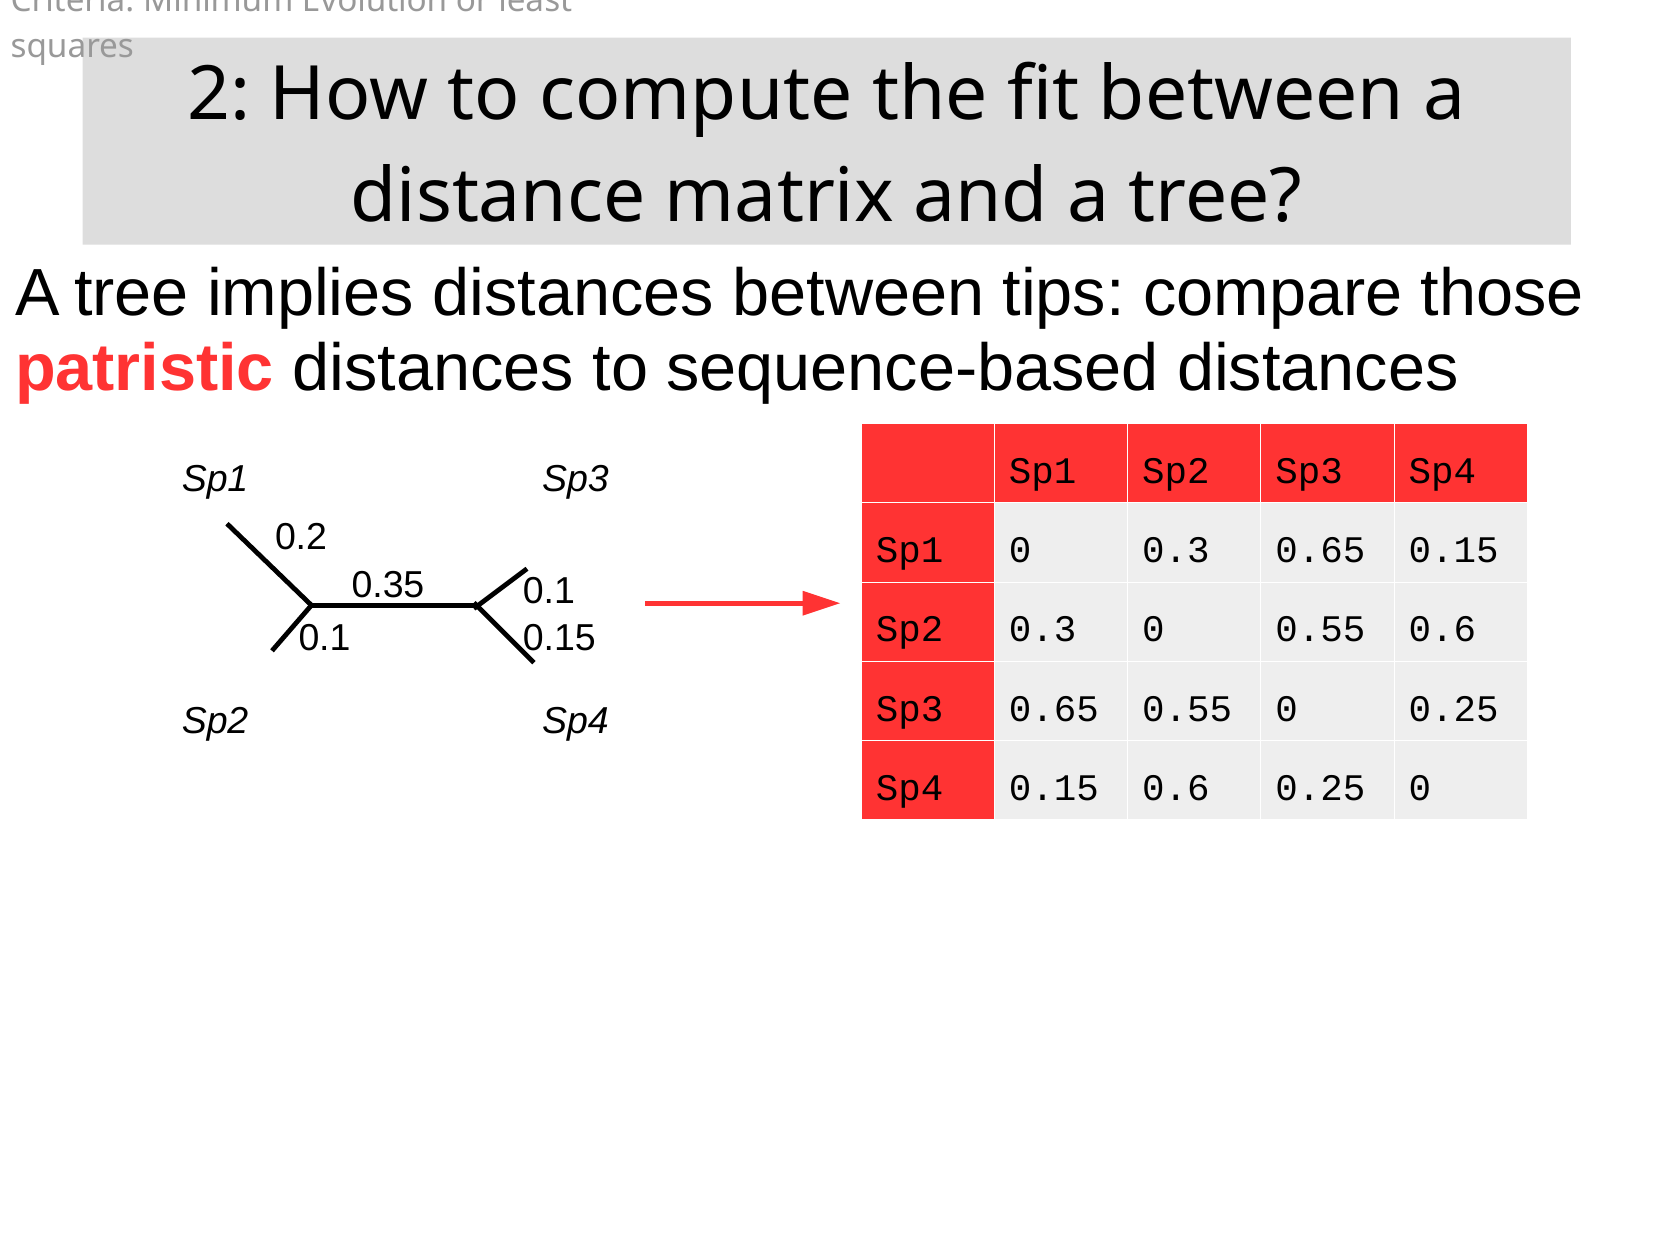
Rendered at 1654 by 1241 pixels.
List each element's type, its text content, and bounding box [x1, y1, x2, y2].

text_box 0.1 [508, 561, 599, 609]
table_cell 0.25 [1261, 741, 1394, 819]
table_cell 0 [1261, 662, 1394, 740]
table_cell 0.15 [995, 741, 1127, 819]
table_cell 0.65 [995, 662, 1127, 740]
table_cell 0 [1128, 583, 1260, 661]
table_header Sp3 [1261, 424, 1394, 502]
table_cell Sp4 [862, 741, 994, 819]
text_box 0.1 [283, 609, 374, 670]
table_header Sp2 [1128, 424, 1260, 502]
table_header Sp4 [1395, 424, 1527, 502]
text_box Sp4 [527, 650, 633, 749]
list A tree implies distances between tips: compare those patristic distances to sequence-based distances [15, 254, 1654, 604]
table_cell 0.3 [995, 583, 1127, 661]
table_header Sp1 [995, 424, 1127, 502]
table_cell 0.55 [1128, 662, 1260, 740]
text_box 0.2 [260, 508, 351, 569]
text_box Sp1 [167, 408, 273, 507]
table_header [862, 424, 994, 502]
table_cell 0 [1395, 741, 1527, 819]
table_cell Sp3 [862, 662, 994, 740]
text_box 0.35 [336, 555, 453, 613]
table_cell 0.15 [1395, 503, 1527, 582]
table_cell 0.25 [1395, 662, 1527, 740]
table_cell 0.6 [1128, 741, 1260, 819]
text_box Sp3 [527, 449, 633, 548]
table_cell Sp2 [862, 583, 994, 661]
text_box Sp2 [167, 650, 273, 749]
table_cell Sp1 [862, 503, 994, 582]
table_cell 0.6 [1395, 583, 1527, 661]
table_cell 0.3 [1128, 503, 1260, 582]
table_cell 0 [995, 503, 1127, 582]
table_cell 0.55 [1261, 583, 1394, 661]
text_box Criteria: Minimum Evolution or least squares [10, 0, 676, 73]
title 2: How to compute the fit between a distance matrix and a tree? [82, 37, 1571, 245]
table_cell 0.65 [1261, 503, 1394, 582]
text_box 0.15 [508, 609, 618, 666]
